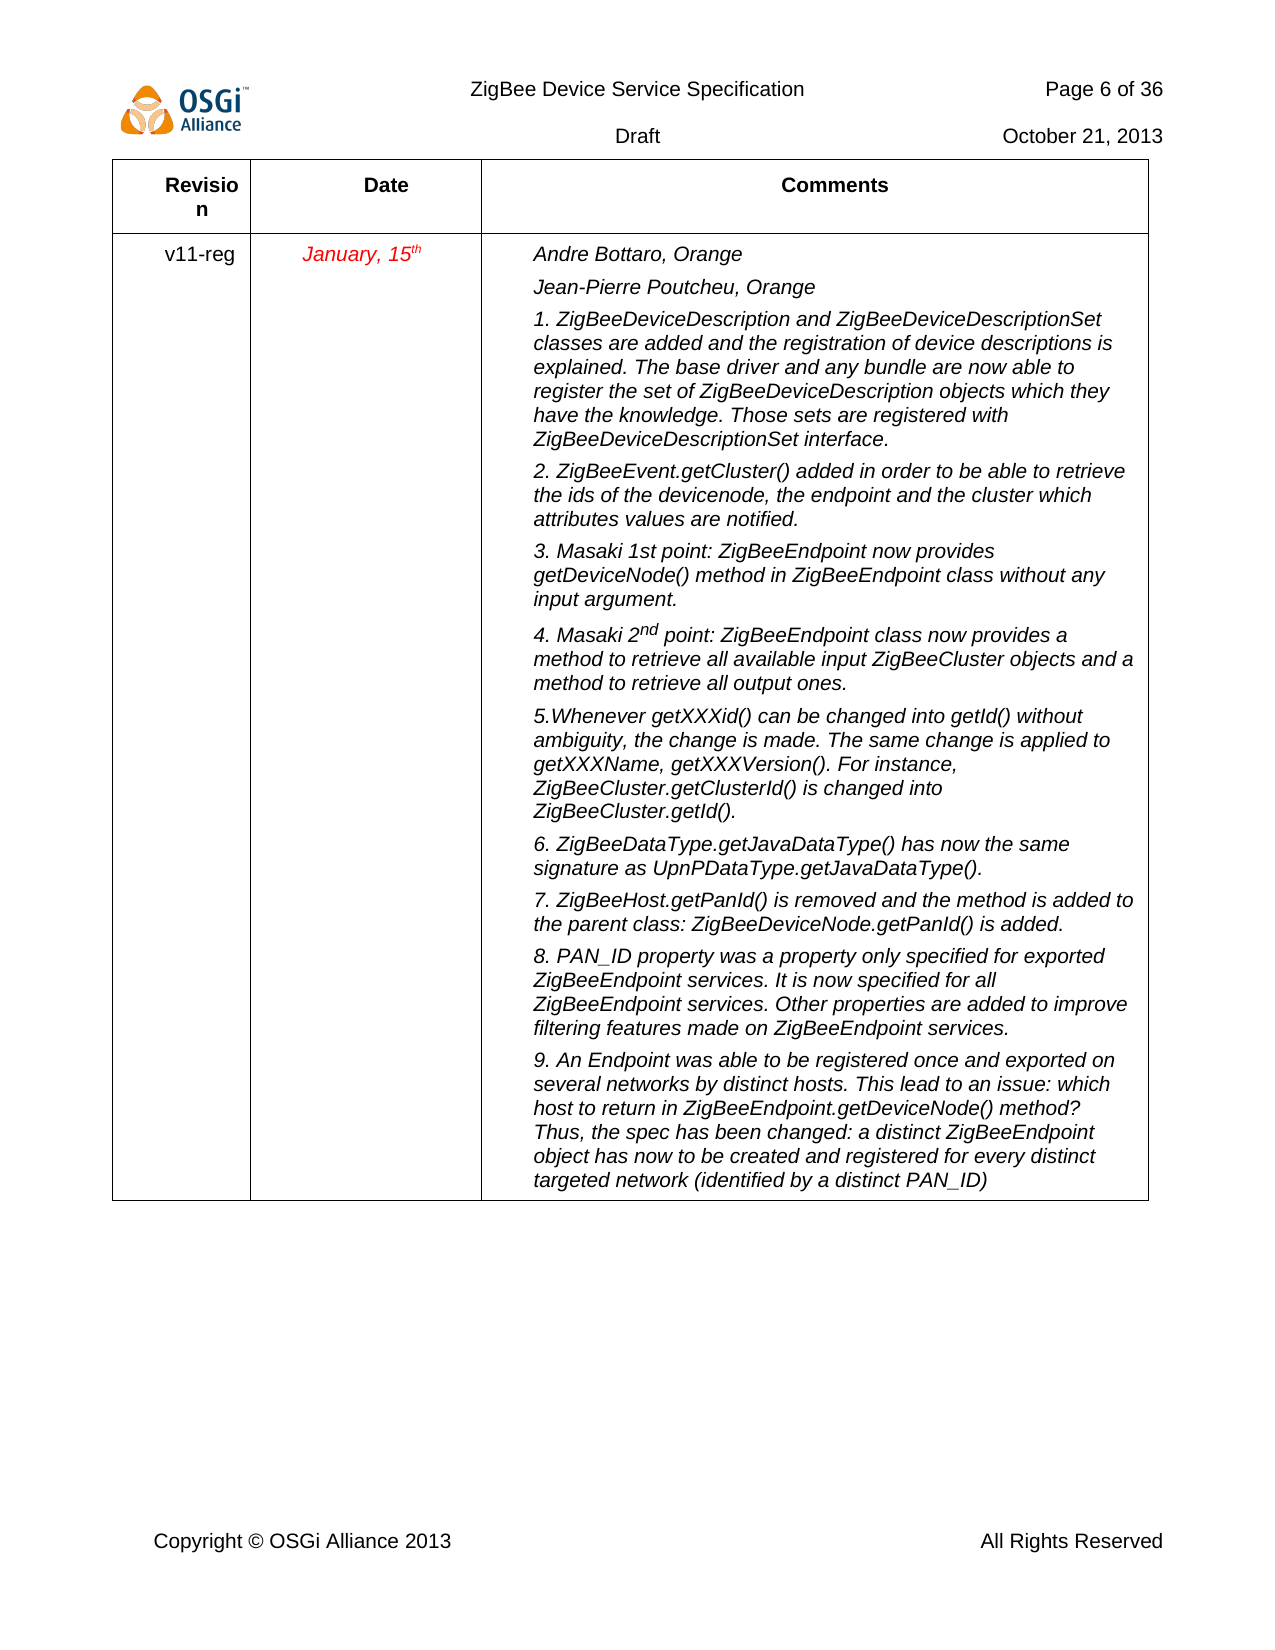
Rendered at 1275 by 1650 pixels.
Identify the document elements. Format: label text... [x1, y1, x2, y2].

table_header Date [251, 160, 481, 233]
table_cell January, 15th [251, 234, 481, 1200]
picture [113, 78, 257, 142]
table_cell v11-reg [113, 234, 250, 1200]
table_cell Andre Bottaro, Orange Jean-Pierre Poutcheu, Orange 1. ZigBeeDeviceDescription and ZigBeeDeviceDescriptionSet classes are added and the registration of device descriptions is explained. The base driver and any bundle are now able to register the set of ZigBeeDeviceDescription objects which they have the knowledge. Those sets are registered with ZigBeeDeviceDescriptionSet interface. 2. ZigBeeEvent.getCluster() added in order to be able to retrieve the ids of the devicenode, the endpoint and the cluster which attributes values are notified. 3. Masaki 1st point: ZigBeeEndpoint now provides getDeviceNode() method in ZigBeeEndpoint class without any input argument. 4. Masaki 2nd point: ZigBeeEndpoint class now provides a method to retrieve all available input ZigBeeCluster objects and a method to retrieve all output ones. 5.Whenever getXXXid() can be changed into getId() without ambiguity, the change is made. The same change is applied to getXXXName, getXXXVersion(). For instance, ZigBeeCluster.getClusterId() is changed into ZigBeeCluster.getId(). 6. ZigBeeDataType.getJavaDataType() has now the same signature as UpnPDataType.getJavaDataType(). 7. ZigBeeHost.getPanId() is removed and the method is added to the parent class: ZigBeeDeviceNode.getPanId() is added. 8. PAN_ID property was a property only specified for exported ZigBeeEndpoint services. It is now specified for all ZigBeeEndpoint services. Other properties are added to improve filtering features made on ZigBeeEndpoint services. 9. An Endpoint was able to be registered once and exported on several networks by distinct hosts. This lead to an issue: which host to return in ZigBeeEndpoint.getDeviceNode() method? Thus, the spec has been changed: a distinct ZigBeeEndpoint object has now to be created and registered for every distinct targeted network (identified by a distinct PAN_ID) [482, 234, 1148, 1200]
table_header Revision [113, 160, 250, 233]
table_header Comments [482, 160, 1148, 233]
